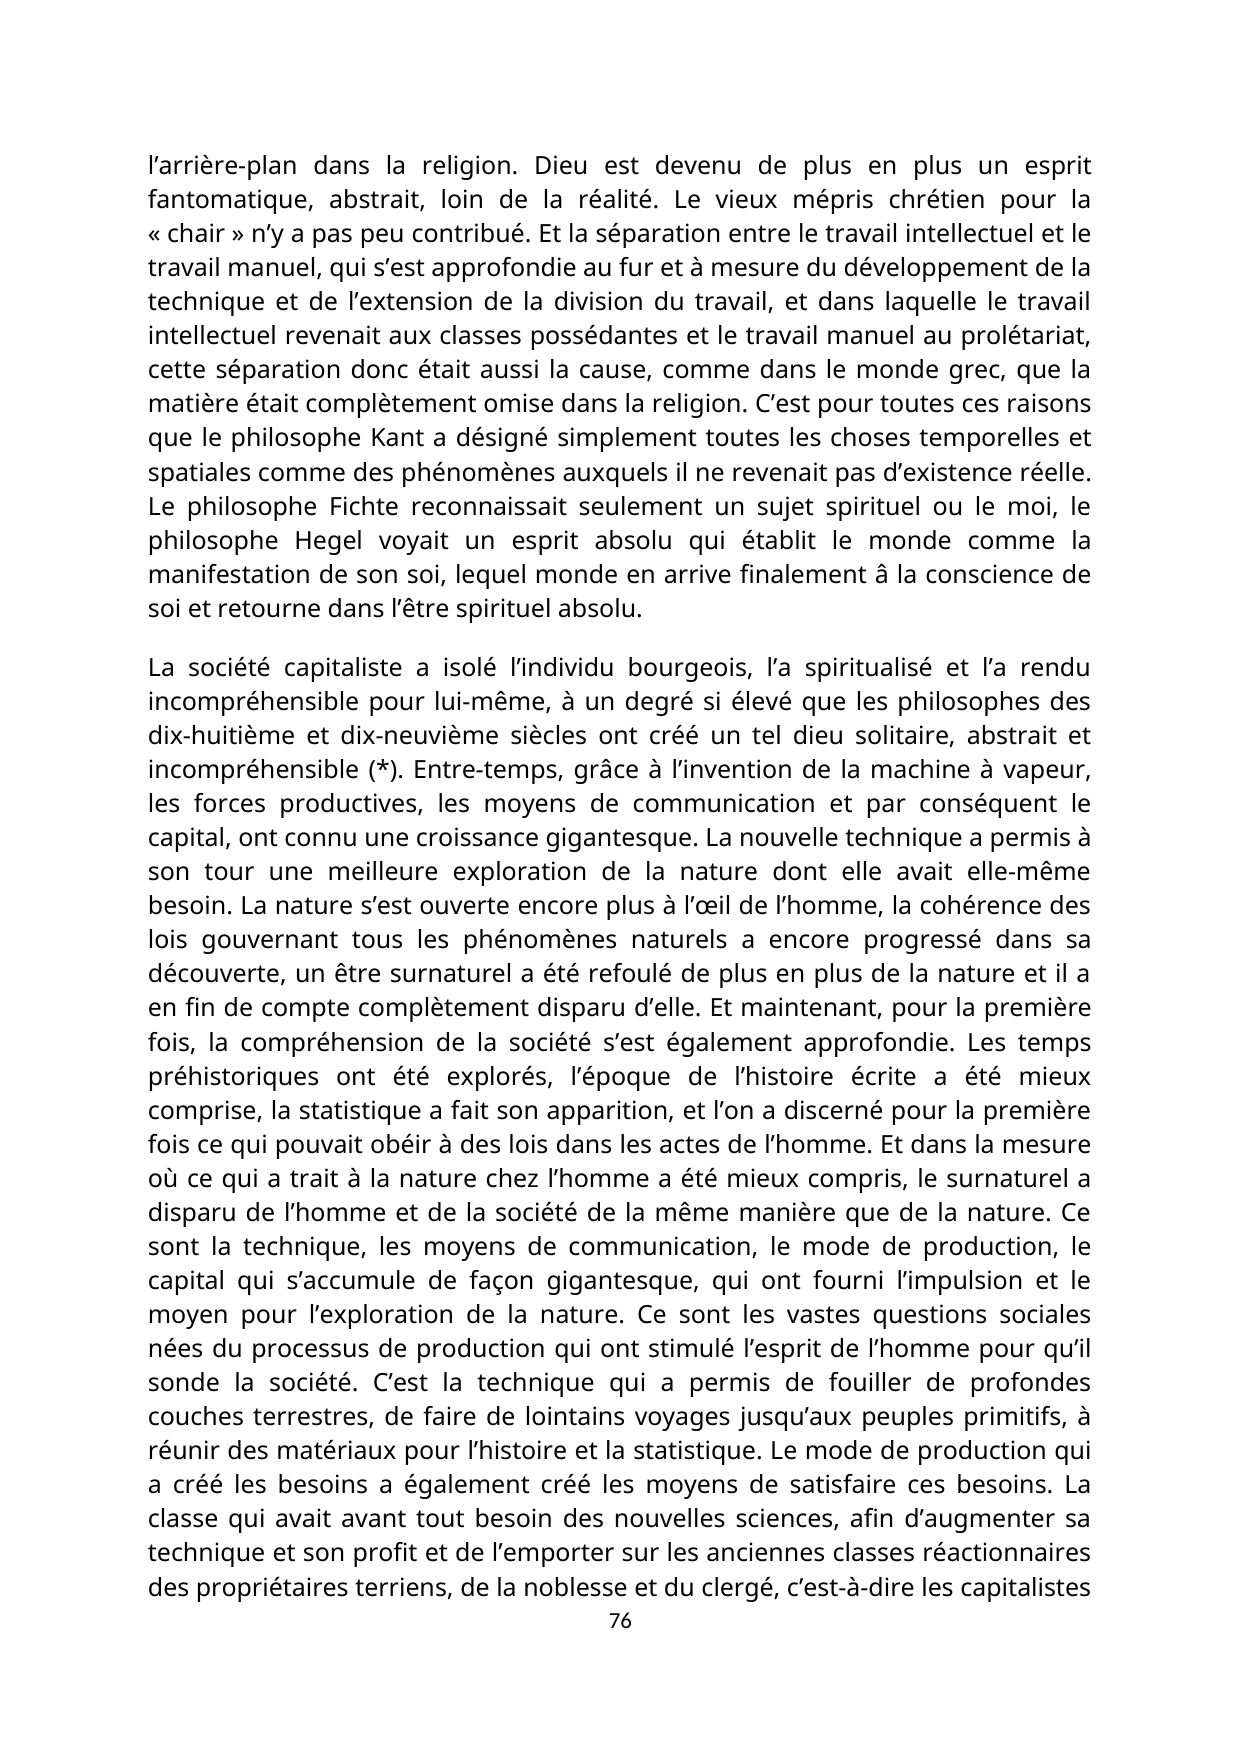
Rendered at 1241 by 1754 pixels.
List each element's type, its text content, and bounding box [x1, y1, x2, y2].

text La société capitaliste a isolé l’individu bourgeois, l’a spiritualisé et l’a rendu incompréhensible pour lui-même, à un degré si élevé que les philosophes des dix-huitième et dix-neuvième siècles ont créé un tel dieu solitaire, abstrait et incompréhensible (*). Entre-temps, grâce à l’invention de la machine à vapeur, les forces productives, les moyens de communication et par conséquent le capital, ont connu une croissance gigantesque. La nouvelle technique a permis à son tour une meilleure exploration de la nature dont elle avait elle-même besoin. La nature s’est ouverte encore plus à l’œil de l’homme, la cohérence des lois gouvernant tous les phénomènes naturels a encore progressé dans sa découverte, un être surnaturel a été refoulé de plus en plus de la nature et il a en fin de compte complètement disparu d’elle. Et maintenant, pour la première fois, la compréhension de la société s’est également approfondie. Les temps préhistoriques ont été explorés, l’époque de l’histoire écrite a été mieux comprise, la statistique a fait son apparition, et l’on a discerné pour la première fois ce qui pouvait obéir à des lois dans les actes de l’homme. Et dans la mesure où ce qui a trait à la nature chez l’homme a été mieux compris, le surnaturel a disparu de l’homme et de la société de la même manière que de la nature. Ce sont la technique, les moyens de communication, le mode de production, le capital qui s’accumule de façon gigantesque, qui ont fourni l’impulsion et le moyen pour l’exploration de la nature. Ce sont les vastes questions sociales nées du processus de production qui ont stimulé l’esprit de l’homme pour qu’il sonde la société. C’est la technique qui a permis de fouiller de profondes couches terrestres, de faire de lointains voyages jusqu’aux peuples primitifs, à réunir des matériaux pour l’histoire et la statistique. Le mode de production qui a créé les besoins a également créé les moyens de satisfaire ces besoins. La classe qui avait avant tout besoin des nouvelles sciences, afin d’augmenter sa technique et son profit et de l’emporter sur les anciennes classes réactionnaires des propriétaires terriens, de la noblesse et du clergé, c’est-à-dire les capitalistes [148, 649, 1093, 1603]
text l’arrière-plan dans la religion. Dieu est devenu de plus en plus un esprit fantomatique, abstrait, loin de la réalité. Le vieux mépris chrétien pour la « chair » n’y a pas peu contribué. Et la séparation entre le travail intellectuel et le travail manuel, qui s’est approfondie au fur et à mesure du développement de la technique et de l’extension de la division du travail, et dans laquelle le travail intellectuel revenait aux classes possédantes et le travail manuel au prolétariat, cette séparation donc était aussi la cause, comme dans le monde grec, que la matière était complètement omise dans la religion. C’est pour toutes ces raisons que le philosophe Kant a désigné simplement toutes les choses temporelles et spatiales comme des phénomènes auxquels il ne revenait pas d’existence réelle. Le philosophe Fichte reconnaissait seulement un sujet spirituel ou le moi, le philosophe Hegel voyait un esprit absolu qui établit le monde comme la manifestation de son soi, lequel monde en arrive finalement â la conscience de soi et retourne dans l’être spirituel absolu. [148, 148, 1093, 624]
